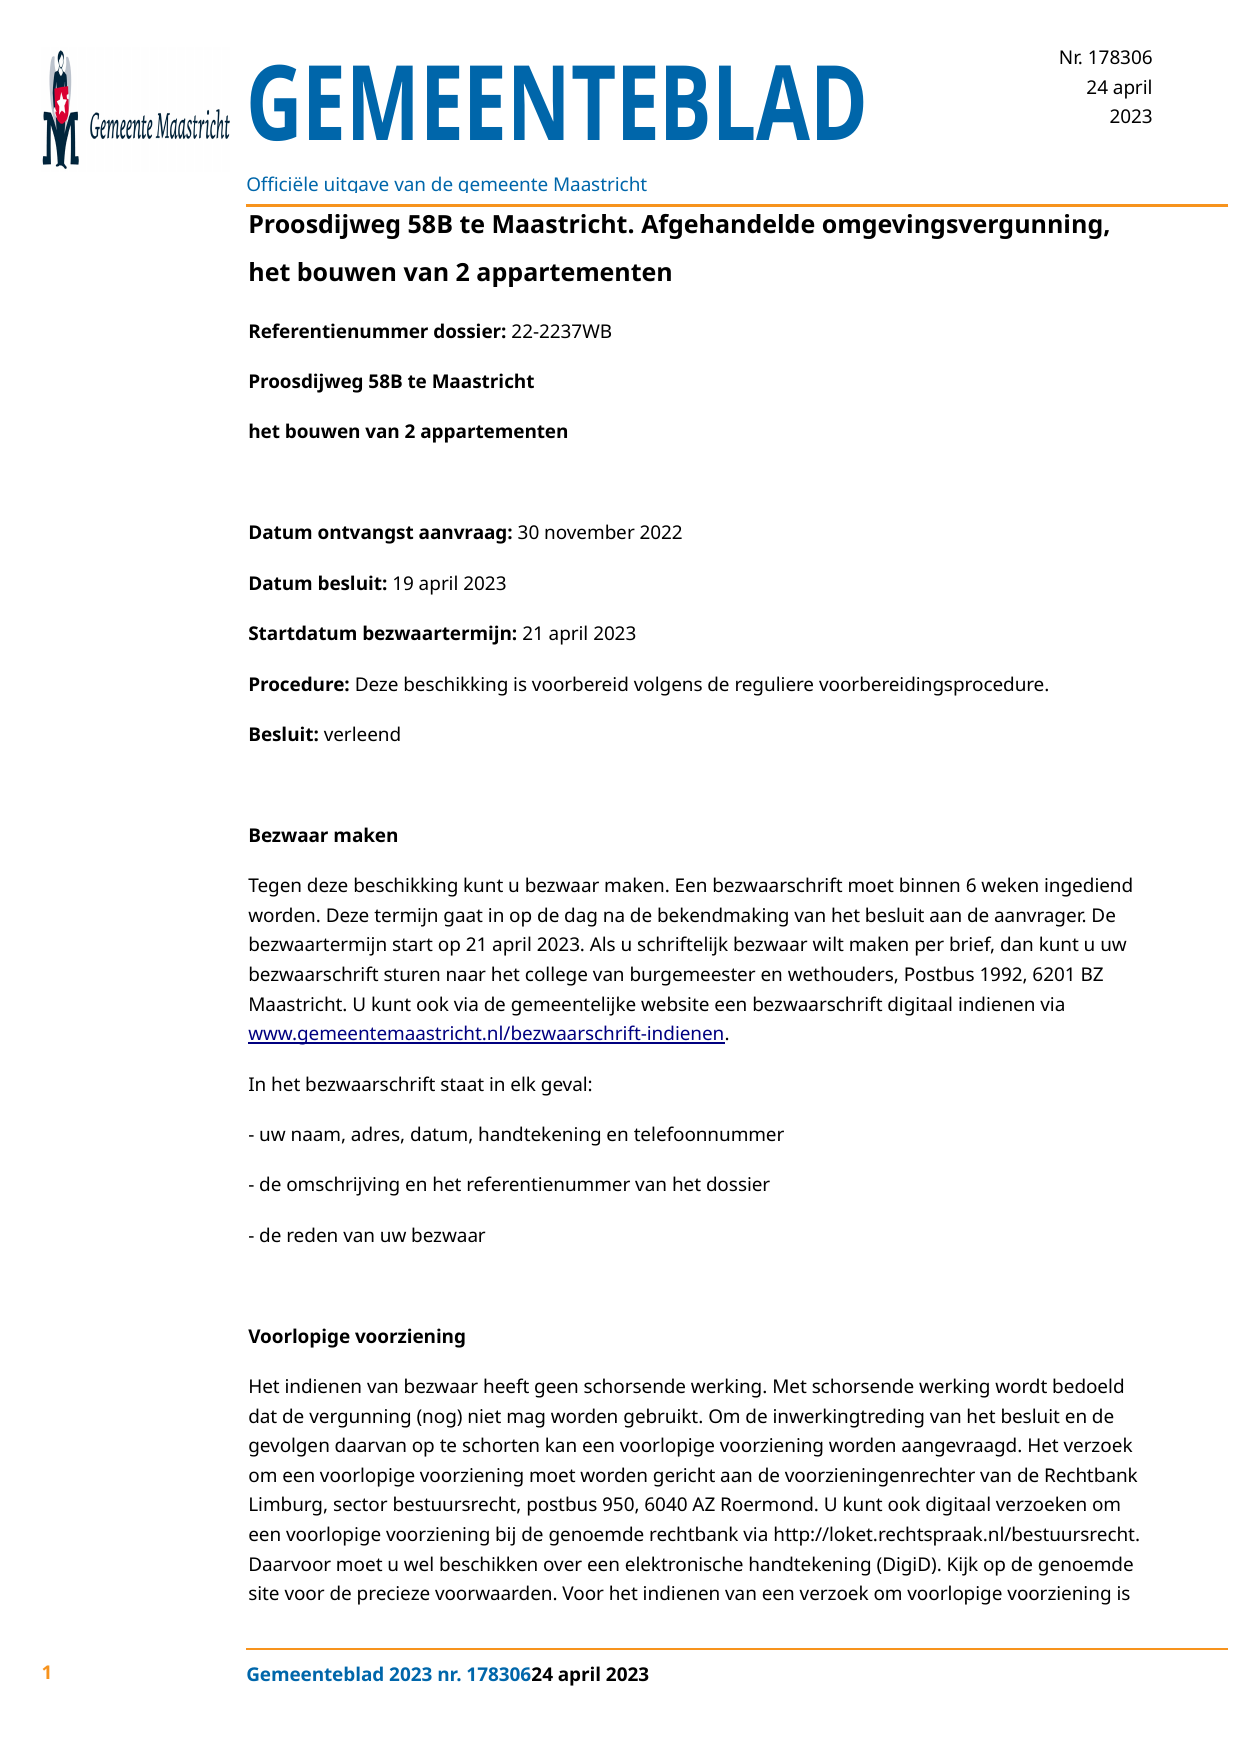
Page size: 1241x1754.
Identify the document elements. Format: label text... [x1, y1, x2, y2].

text Referentienummer dossier: 22-2237WB [248, 318, 1152, 344]
text - uw naam, adres, datum, handtekening en telefoonnummer [248, 1121, 1152, 1147]
text Bezwaar maken [248, 822, 1152, 848]
text - de reden van uw bezwaar [248, 1222, 1152, 1248]
text Procedure: Deze beschikking is voorbereid volgens de reguliere voorbereidingsprocedure. [248, 671, 1152, 697]
text Besluit: verleend [248, 721, 1152, 747]
text - de omschrijving en het referentienummer van het dossier [248, 1172, 1152, 1197]
text Proosdijweg 58B te Maastricht. Afgehandelde omgevingsvergunning, het bouwen van 2 appartementen [248, 207, 1152, 288]
picture [41, 47, 231, 172]
text Datum ontvangst aanvraag: 30 november 2022 [248, 519, 1152, 545]
text Het indienen van bezwaar heeft geen schorsende werking. Met schorsende werking wordt bedoeld dat de vergunning (nog) niet mag worden gebruikt. Om de inwerkingtreding van het besluit en de gevolgen daarvan op te schorten kan een voorlopige voorziening worden aangevraagd. Het verzoek om een voorlopige voorziening moet worden gericht aan de voorzieningenrechter van de Rechtbank Limburg, sector bestuursrecht, postbus 950, 6040 AZ Roermond. U kunt ook digitaal verzoeken om een voorlopige voorziening bij de genoemde rechtbank via http://loket.rechtspraak.nl/bestuursrecht. Daarvoor moet u wel beschikken over een elektronische handtekening (DigiD). Kijk op de genoemde site voor de precieze voorwaarden. Voor het indienen van een verzoek om voorlopige voorziening is [248, 1373, 1152, 1606]
text Datum besluit: 19 april 2023 [248, 570, 1152, 596]
text Tegen deze beschikking kunt u bezwaar maken. Een bezwaarschrift moet binnen 6 weken ingediend worden. Deze termijn gaat in op de dag na de bekendmaking van het besluit aan de aanvrager. De bezwaartermijn start op 21 april 2023. Als u schriftelijk bezwaar wilt maken per brief, dan kunt u uw bezwaarschrift sturen naar het college van burgemeester en wethouders, Postbus 1992, 6201 BZ Maastricht. U kunt ook via de gemeentelijke website een bezwaarschrift digitaal indienen via www.gemeentemaastricht.nl/bezwaarschrift-indienen. [248, 872, 1152, 1046]
text het bouwen van 2 appartementen [248, 419, 1152, 444]
text Proosdijweg 58B te Maastricht [248, 368, 1152, 394]
text Voorlopige voorziening [248, 1323, 1152, 1349]
text In het bezwaarschrift staat in elk geval: [248, 1071, 1152, 1097]
text Startdatum bezwaartermijn: 21 april 2023 [248, 620, 1152, 646]
